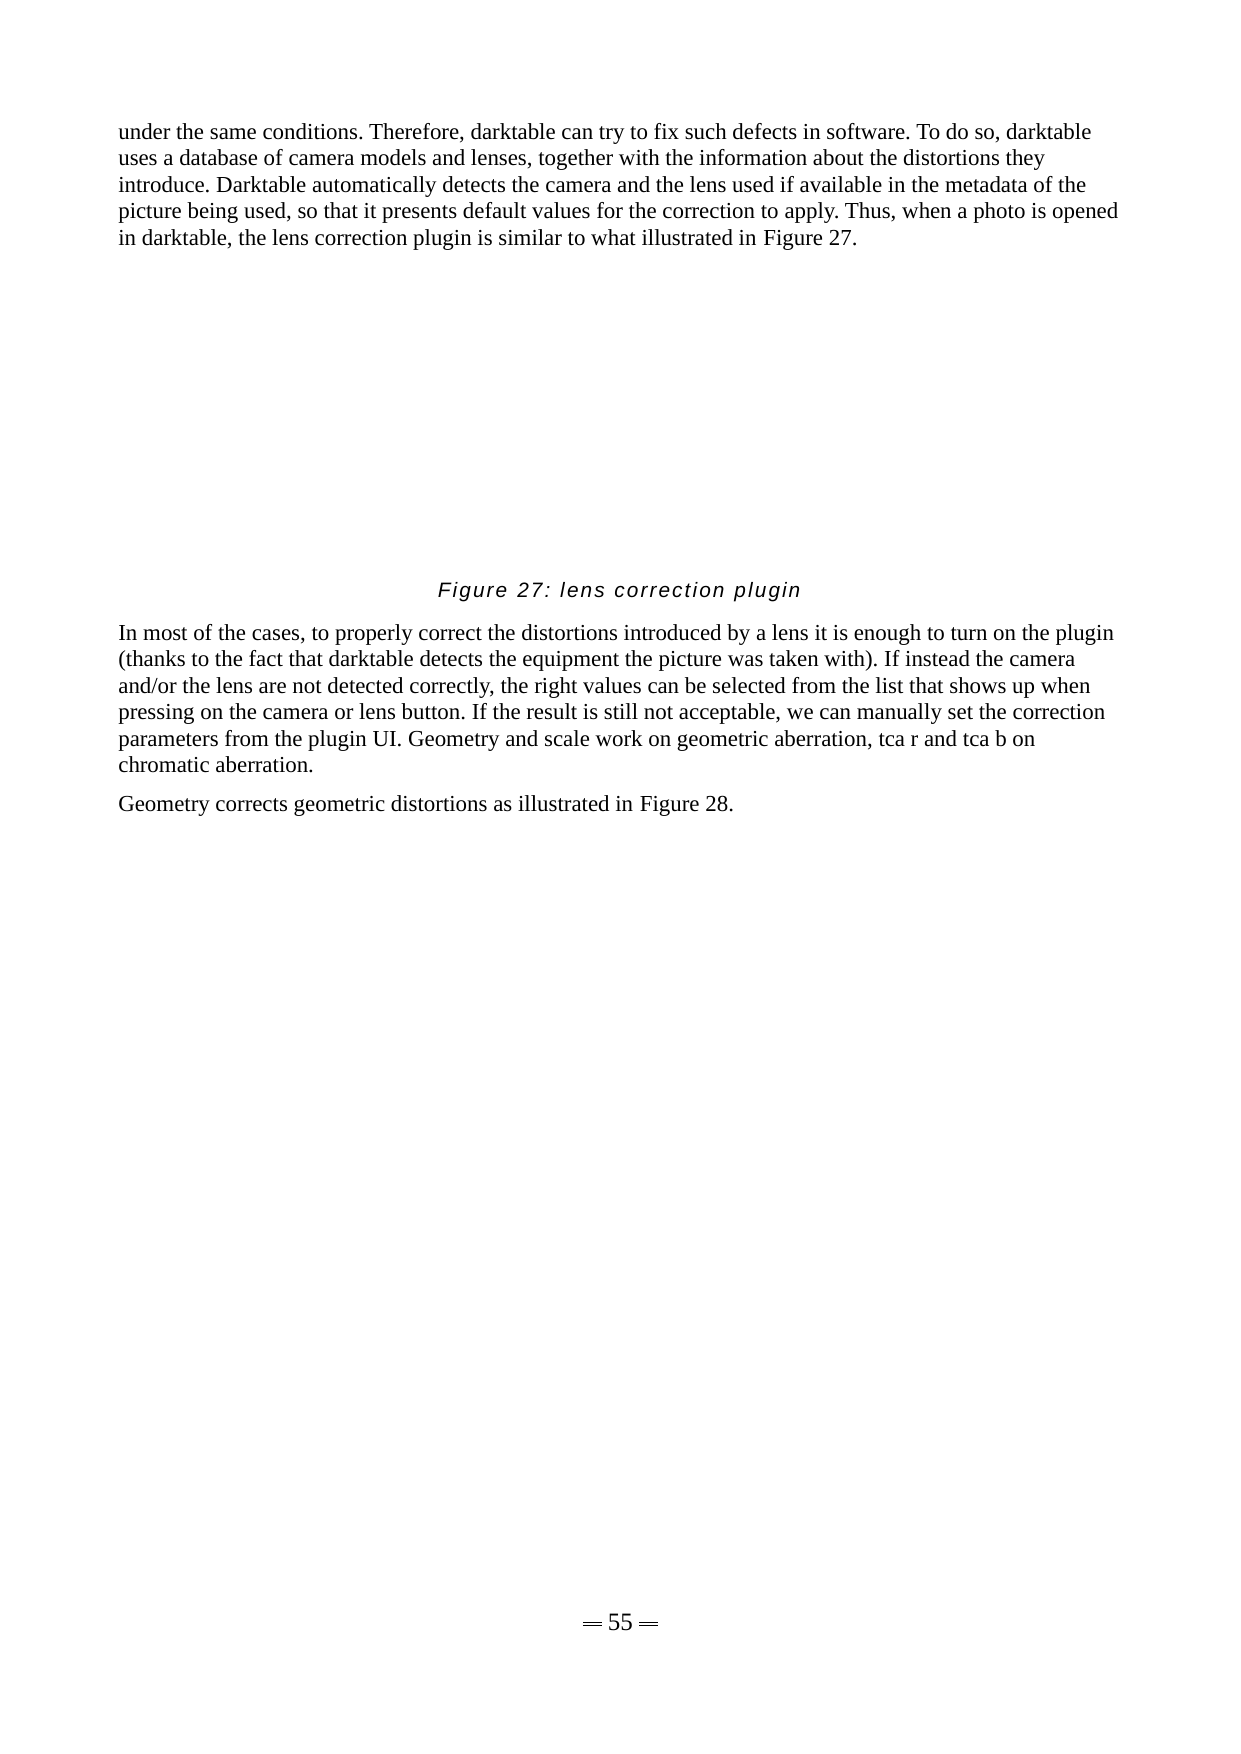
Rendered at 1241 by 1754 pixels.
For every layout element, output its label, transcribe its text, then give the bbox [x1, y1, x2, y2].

text Figure 27: lens correction plugin [391, 274, 850, 601]
text Geometry corrects geometric distortions as illustrated in Figure 28. [118, 790, 1122, 816]
text In most of the cases, to properly correct the distortions introduced by a lens it is enough to turn on the plugin (thanks to the fact that darktable detects the equipment the picture was taken with). If instead the camera and/or the lens are not detected correctly, the right values can be selected from the list that shows up when pressing on the camera or lens button. If the result is still not acceptable, we can manually set the correction parameters from the plugin UI. Geometry and scale work on geometric aberration, tca r and tca b on chromatic aberration. [118, 262, 1122, 777]
text under the same conditions. Therefore, darktable can try to fix such defects in software. To do so, darktable uses a database of camera models and lenses, together with the information about the distortions they introduce. Darktable automatically detects the camera and the lens used if available in the metadata of the picture being used, so that it presents default values for the correction to apply. Thus, when a photo is opened in darktable, the lens correction plugin is similar to what illustrated in Figure 27. [118, 118, 1122, 250]
